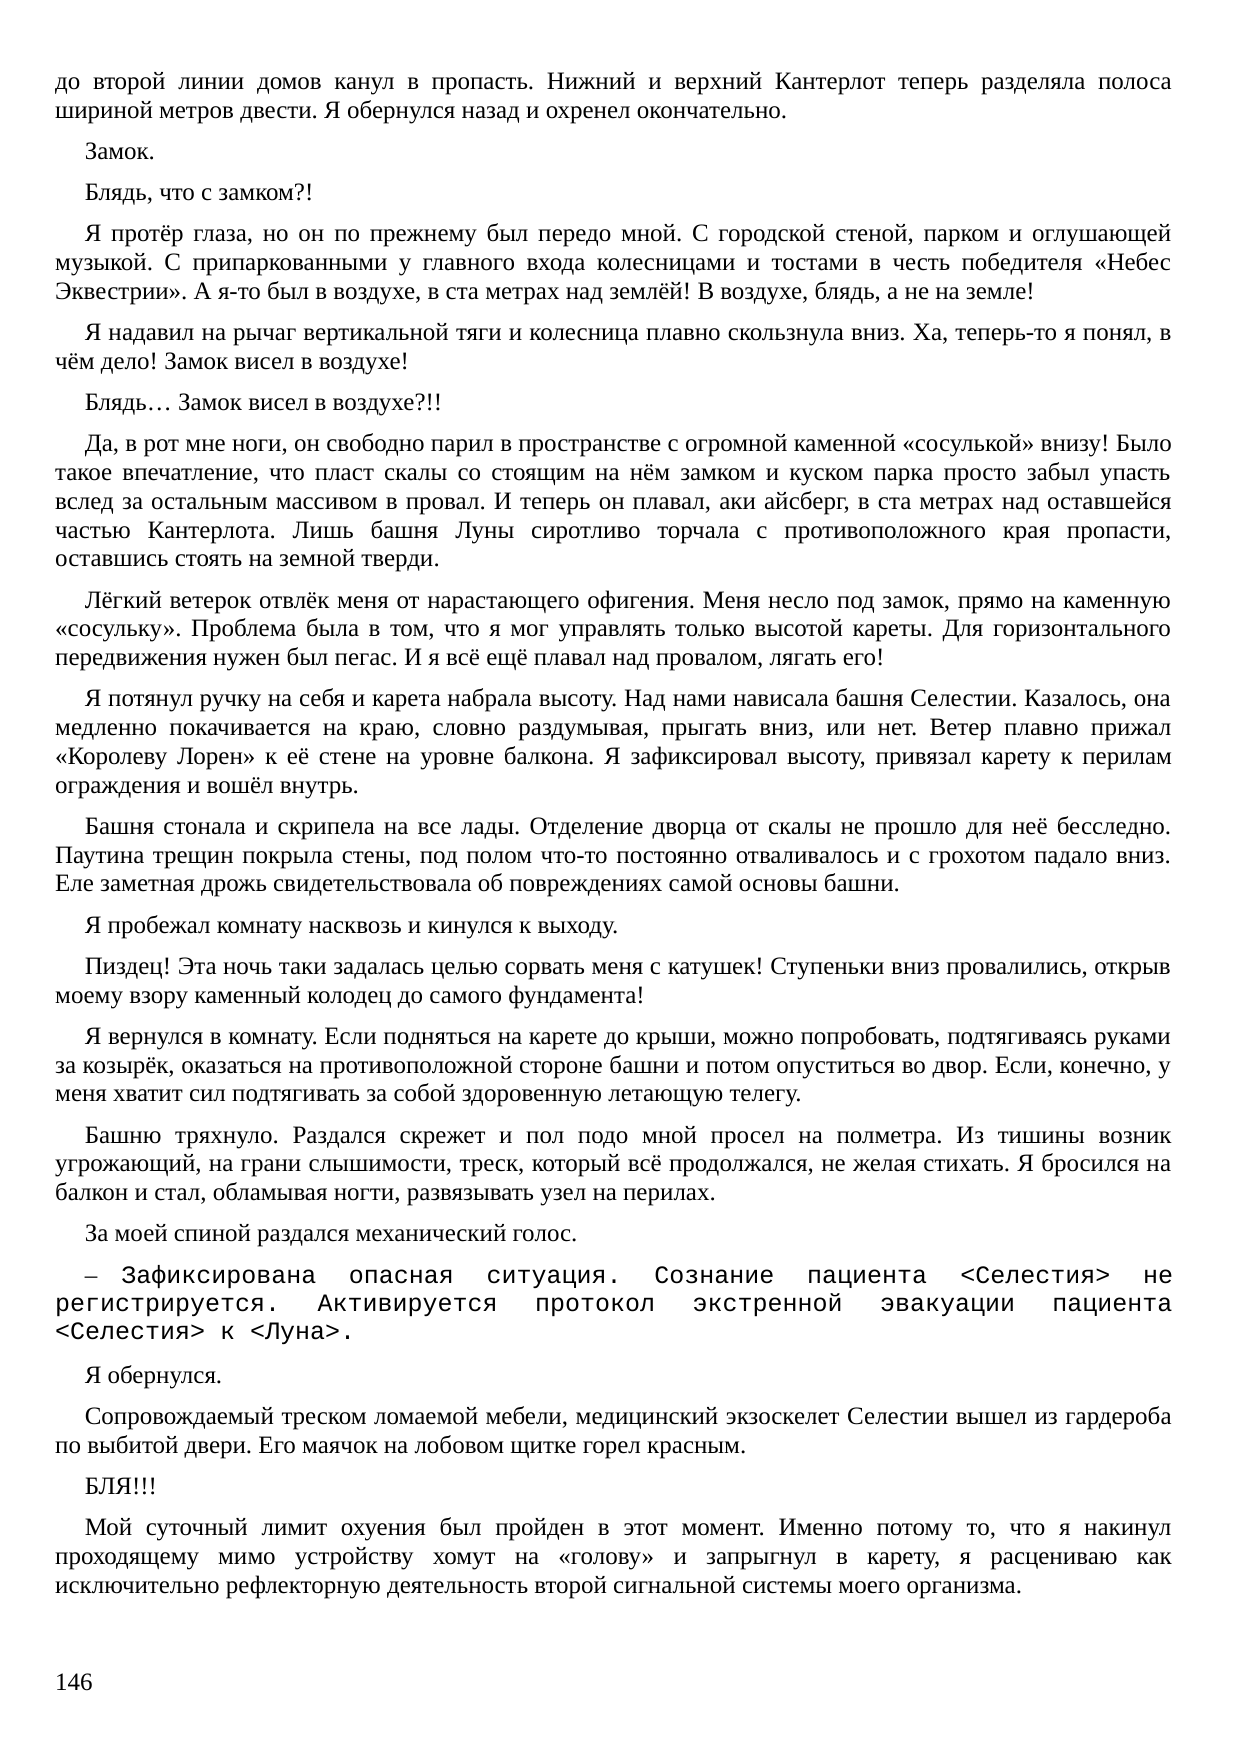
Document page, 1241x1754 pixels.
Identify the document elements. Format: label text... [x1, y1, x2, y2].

text Сопровождаемый треском ломаемой мебели, медицинский экзоскелет Селестии вышел из гардероба по выбитой двери. Его маячок на лобовом щитке горел красным. [55, 1401, 1173, 1458]
text Блядь… Замок висел в воздухе?!! [55, 387, 1173, 416]
text Пиздец! Эта ночь таки задалась целью сорвать меня с катушек! Ступеньки вниз провалились, открыв моему взору каменный колодец до самого фундамента! [55, 951, 1173, 1008]
text Я пробежал комнату насквозь и кинулся к выходу. [55, 910, 1173, 938]
text Замок. [55, 136, 1173, 165]
text Я протёр глаза, но он по прежнему был передо мной. С городской стеной, парком и оглушающей музыкой. С припаркованными у главного входа колесницами и тостами в честь победителя «Небес Эквестрии». А я-то был в воздухе, в ста метрах над землёй! В воздухе, блядь, а не на земле! [55, 218, 1173, 305]
text БЛЯ!!! [55, 1471, 1173, 1500]
text Я потянул ручку на себя и карета набрала высоту. Над нами нависала башня Селестии. Казалось, она медленно покачивается на краю, словно раздумывая, прыгать вниз, или нет. Ветер плавно прижал «Королеву Лорен» к её стене на уровне балкона. Я зафиксировал высоту, привязал карету к перилам ограждения и вошёл внутрь. [55, 683, 1173, 798]
text – Зафиксирована опасная ситуация. Сознание пациента <Селестия> не регистрируется. Активируется протокол экстренной эвакуации пациента <Селестия> к <Луна>. [55, 1260, 1173, 1347]
text Я вернулся в комнату. Если подняться на карете до крыши, можно попробовать, подтягиваясь руками за козырёк, оказаться на противоположной стороне башни и потом опуститься во двор. Если, конечно, у меня хватит сил подтягивать за собой здоровенную летающую телегу. [55, 1021, 1173, 1107]
text до второй линии домов канул в пропасть. Нижний и верхний Кантерлот теперь разделяла полоса шириной метров двести. Я обернулся назад и охренел окончательно. [55, 66, 1173, 123]
text Да, в рот мне ноги, он свободно парил в пространстве с огромной каменной «сосулькой» внизу! Было такое впечатление, что пласт скалы со стоящим на нём замком и куском парка просто забыл упасть вслед за остальным массивом в провал. И теперь он плавал, аки айсберг, в ста метрах над оставшейся частью Кантерлота. Лишь башня Луны сиротливо торчала с противоположного края пропасти, оставшись стоять на земной тверди. [55, 428, 1173, 572]
text Мой суточный лимит охуения был пройден в этот момент. Именно потому то, что я накинул проходящему мимо устройству хомут на «голову» и запрыгнул в карету, я расцениваю как исключительно рефлекторную деятельность второй сигнальной системы моего организма. [55, 1512, 1173, 1598]
text За моей спиной раздался механический голос. [55, 1218, 1173, 1247]
text Башню тряхнуло. Раздался скрежет и пол подо мной просел на полметра. Из тишины возник угрожающий, на грани слышимости, треск, который всё продолжался, не желая стихать. Я бросился на балкон и стал, обламывая ногти, развязывать узел на перилах. [55, 1120, 1173, 1206]
text Лёгкий ветерок отвлёк меня от нарастающего офигения. Меня несло под замок, прямо на каменную «сосульку». Проблема была в том, что я мог управлять только высотой кареты. Для горизонтального передвижения нужен был пегас. И я всё ещё плавал над провалом, лягать его! [55, 585, 1173, 671]
text Я обернулся. [55, 1360, 1173, 1388]
text Я надавил на рычаг вертикальной тяги и колесница плавно скользнула вниз. Ха, теперь-то я понял, в чём дело! Замок висел в воздухе! [55, 317, 1173, 375]
text Башня стонала и скрипела на все лады. Отделение дворца от скалы не прошло для неё бесследно. Паутина трещин покрыла стены, под полом что-то постоянно отваливалось и с грохотом падало вниз. Еле заметная дрожь свидетельствовала об повреждениях самой основы башни. [55, 811, 1173, 897]
text Блядь, что с замком?! [55, 177, 1173, 206]
